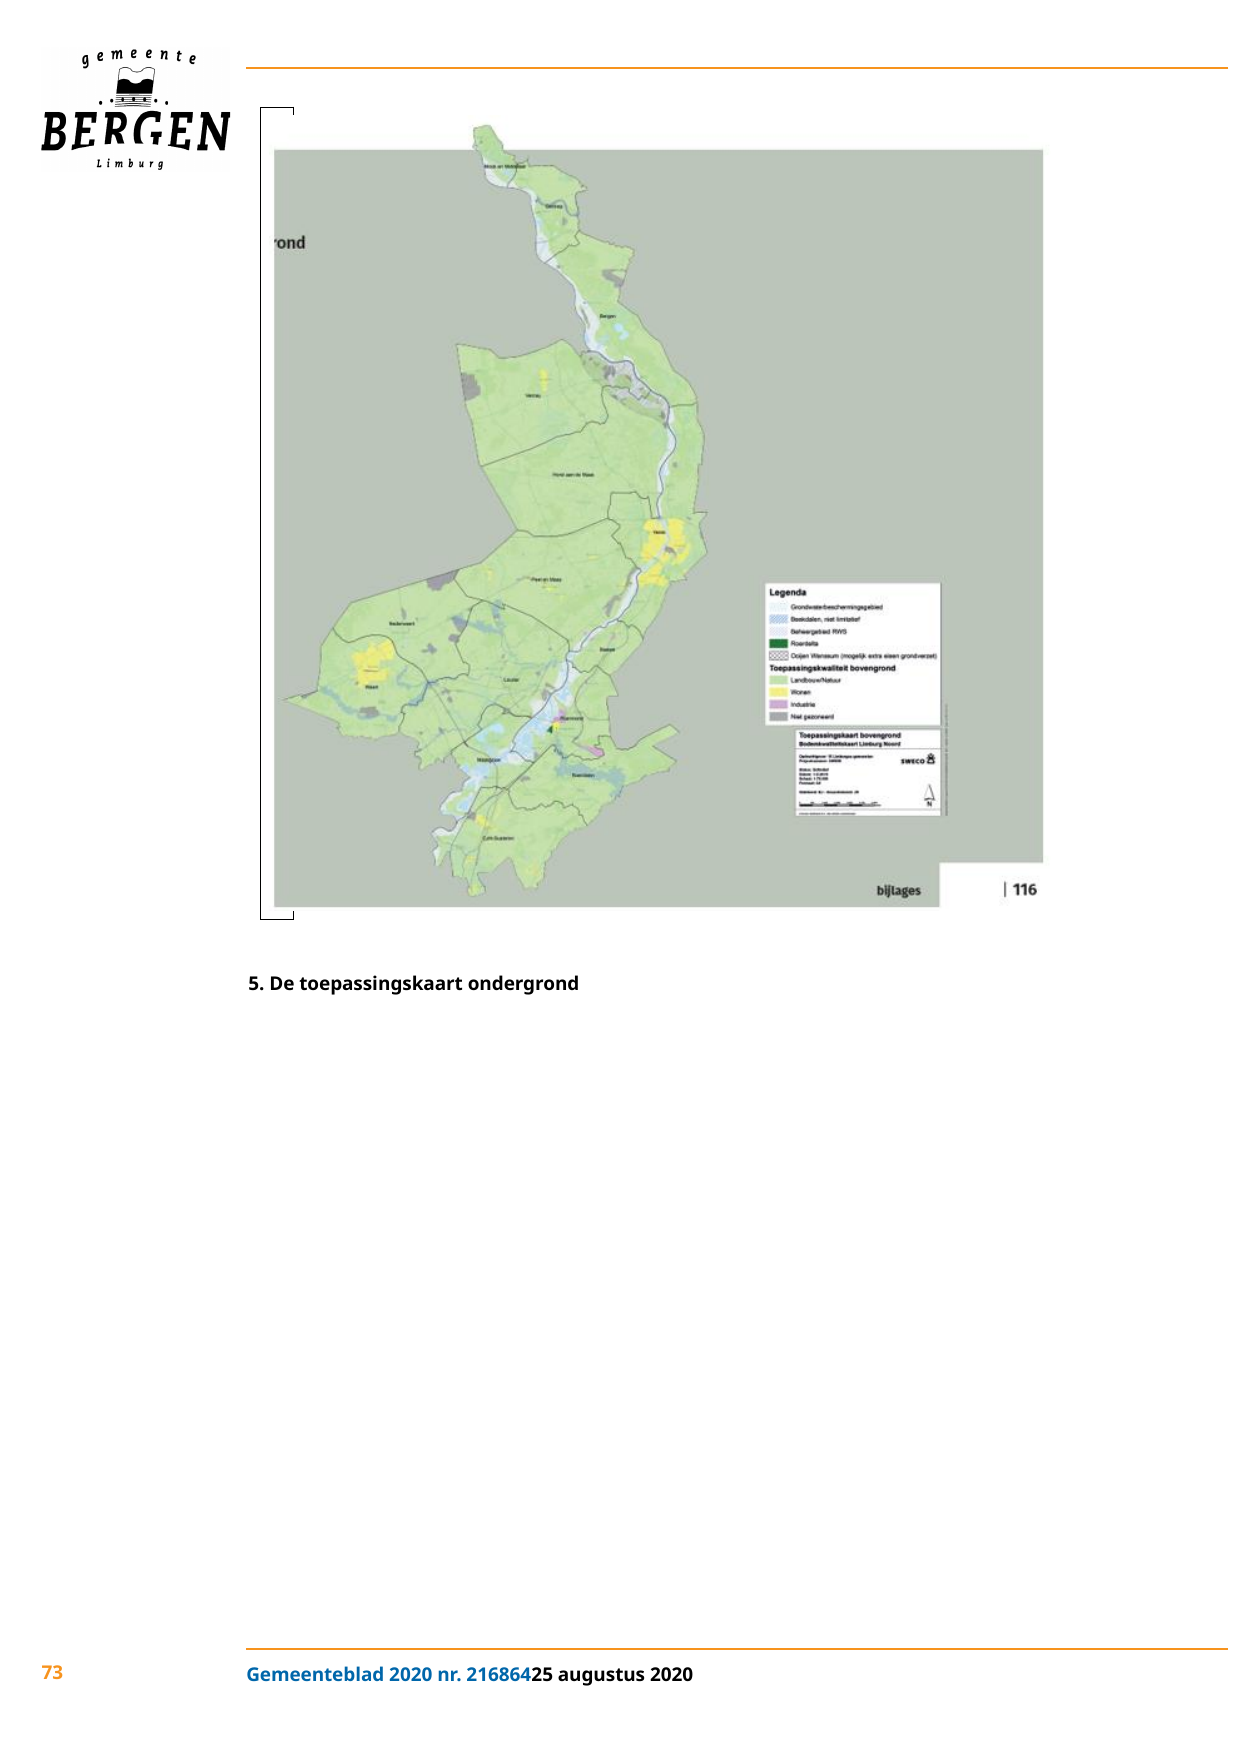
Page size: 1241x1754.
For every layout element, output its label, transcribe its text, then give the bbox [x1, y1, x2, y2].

picture [41, 47, 231, 172]
picture [268, 115, 1052, 911]
text 5. De toepassingskaart ondergrond [248, 970, 1152, 996]
